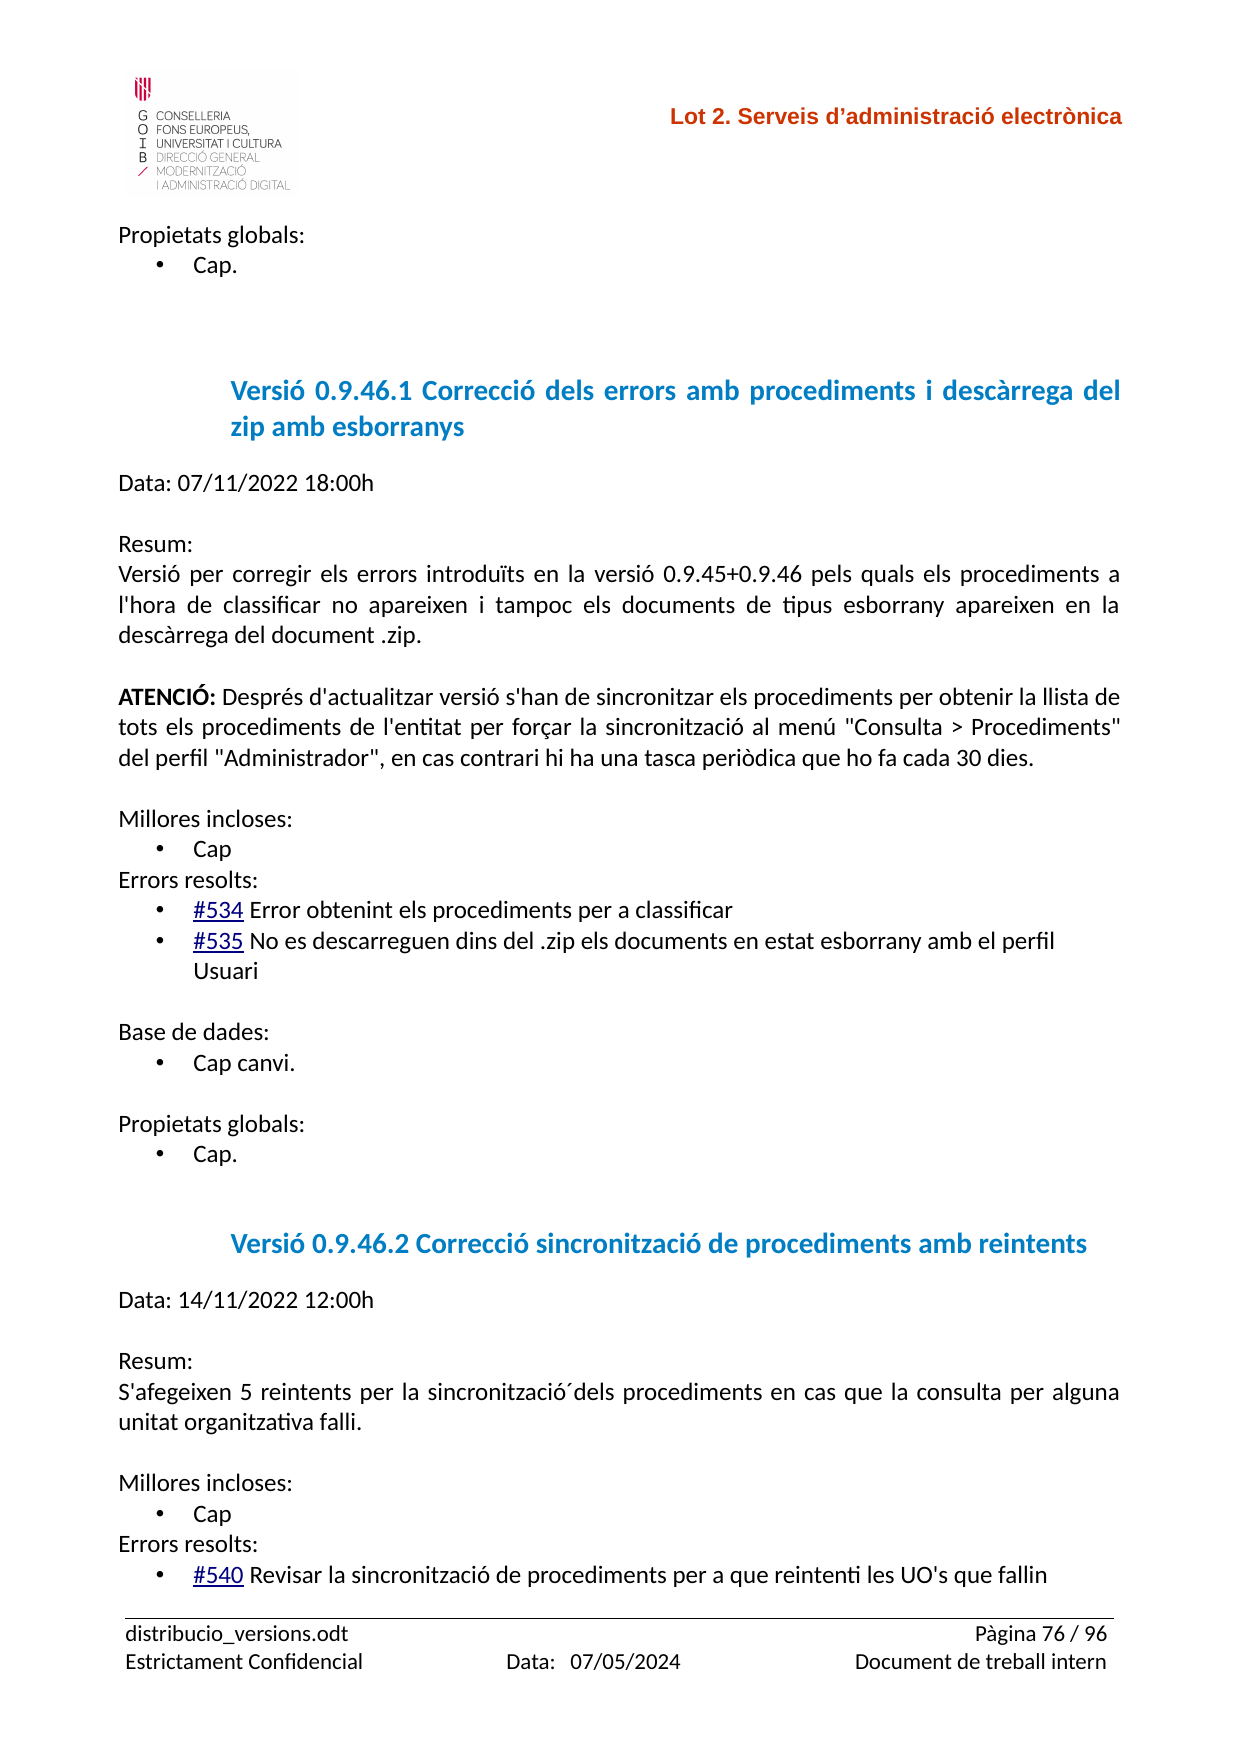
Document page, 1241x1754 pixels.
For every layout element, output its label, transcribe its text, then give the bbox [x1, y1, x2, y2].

text Errors resolts: [118, 1529, 1122, 1559]
list Cap [156, 833, 1122, 864]
text Propietats globals: [118, 1108, 1122, 1138]
text Millores incloses: [118, 803, 1122, 833]
list Cap [156, 1498, 1122, 1529]
text ATENCIÓ: Després d'actualitzar versió s'han de sincronitzar els procediments per obtenir la llista de tots els procediments de l'entitat per forçar la sincronització al menú "Consulta > Procediments" del perfil "Administrador", en cas contrari hi ha una tasca periòdica que ho fa cada 30 dies. [118, 681, 1122, 772]
subtitle Versió 0.9.46.1 Correcció dels errors amb procediments i descàrrega del zip amb esborranys [153, 372, 1122, 443]
list Cap. [156, 250, 1122, 280]
text Resum: [118, 528, 1122, 558]
text Resum: [118, 1346, 1122, 1376]
list Cap. [156, 1138, 1122, 1169]
picture [126, 70, 299, 197]
list #540 Revisar la sincronització de procediments per a que reintenti les UO's que fallin [156, 1559, 1122, 1590]
text Base de dades: [118, 1016, 1122, 1047]
text Data: 07/11/2022 18:00h [118, 467, 1122, 497]
text S'afegeixen 5 reintents per la sincronització´dels procediments en cas que la consulta per alguna unitat organitzativa falli. [118, 1376, 1122, 1437]
text Propietats globals: [118, 219, 1122, 250]
text Errors resolts: [118, 864, 1122, 894]
list Cap canvi. [156, 1047, 1122, 1077]
list #535 No es descarreguen dins del .zip els documents en estat esborrany amb el perfil Usuari [156, 925, 1122, 986]
list #534 Error obtenint els procediments per a classificar [156, 894, 1122, 925]
subtitle Versió 0.9.46.2 Correcció sincronització de procediments amb reintents [153, 1225, 1122, 1261]
text Data: 14/11/2022 12:00h [118, 1284, 1122, 1315]
text Versió per corregir els errors introduïts en la versió 0.9.45+0.9.46 pels quals els procediments a l'hora de classificar no apareixen i tampoc els documents de tipus esborrany apareixen en la descàrrega del document .zip. [118, 558, 1122, 650]
text Millores incloses: [118, 1468, 1122, 1498]
